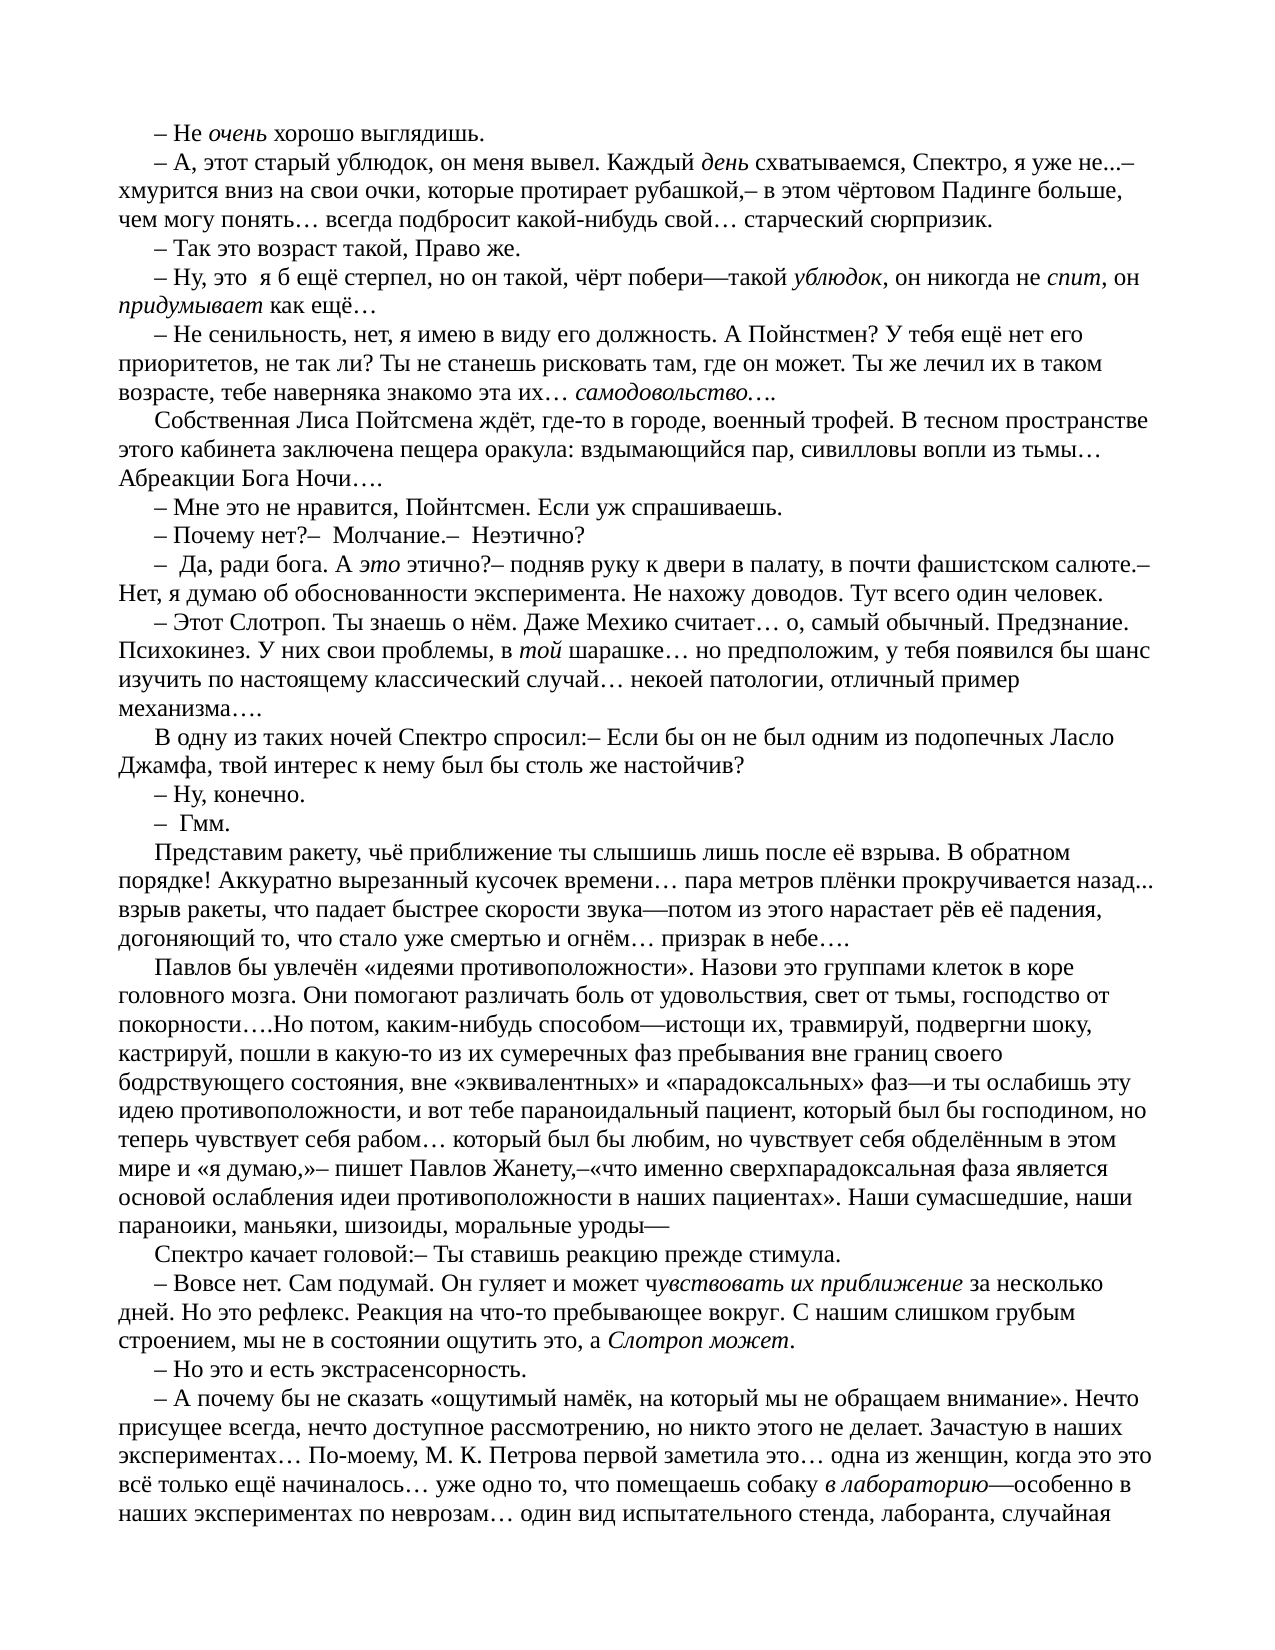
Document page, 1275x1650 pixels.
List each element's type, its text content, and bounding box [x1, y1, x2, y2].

text – Да, ради бога. А это этично?– подняв руку к двери в палату, в почти фашистском салюте.– Нет, я думаю об обоснованности эксперимента. Не нахожу доводов. Тут всего один человек. [118, 549, 1157, 607]
text – Не сенильность, нет, я имею в виду его должность. А Пойнстмен? У тебя ещё нет его приоритетов, не так ли? Ты не станешь рисковать там, где он может. Ты же лечил их в таком возрасте, тебе наверняка знакомо эта их… самодовольство…. [118, 319, 1157, 406]
text Собственная Лиса Пойтсмена ждёт, где-то в городе, военный трофей. В тесном пространстве этого кабинета заключена пещера оракула: вздымающийся пар, сивилловы вопли из тьмы… Абреакции Бога Ночи…. [118, 406, 1157, 492]
text – Мне это не нравится, Пойнтсмен. Если уж спрашиваешь. [118, 492, 1157, 521]
text – А, этот старый ублюдок, он меня вывел. Каждый день схватываемся, Спектро, я уже не...– хмурится вниз на свои очки, которые протирает рубашкой,– в этом чёртовом Падинге больше, чем могу понять… всегда подбросит какой-нибудь свой… старческий сюрпризик. [118, 147, 1157, 233]
text Спектро качает головой:– Ты ставишь реакцию прежде стимула. [118, 1239, 1157, 1268]
text – Не очень хорошо выглядишь. [118, 118, 1157, 147]
text – Ну, это я б ещё стерпел, но он такой, чёрт побери—такой ублюдок, он никогда не спит, он придумывает как ещё… [118, 262, 1157, 319]
text Представим ракету, чьё приближение ты слышишь лишь после её взрыва. В обратном порядке! Аккуратно вырезанный кусочек времени… пара метров плёнки прокручивается назад... взрыв ракеты, что падает быстрее скорости звука—потом из этого нарастает рёв её падения, догоняющий то, что стало уже смертью и огнём… призрак в небе…. [118, 837, 1157, 952]
text – Этот Слотроп. Ты знаешь о нём. Даже Мехико считает… о, самый обычный. Предзнание. Психокинез. У них свои проблемы, в той шарашке… но предположим, у тебя появился бы шанс изучить по настоящему классический случай… некоей патологии, отличный пример механизма…. [118, 607, 1157, 722]
text – Так это возраст такой, Право же. [118, 233, 1157, 262]
text – Но это и есть экстрасенсорность. [118, 1354, 1157, 1383]
text – Почему нет?– Молчание.– Неэтично? [118, 521, 1157, 549]
text – Вовсе нет. Сам подумай. Он гуляет и может чувствовать их приближение за несколько дней. Но это рефлекс. Реакция на что-то пребывающее вокруг. С нашим слишком грубым строением, мы не в состоянии ощутить это, а Слотроп может. [118, 1268, 1157, 1354]
text Павлов бы увлечён «идеями противоположности». Назови это группами клеток в коре головного мозга. Они помогают различать боль от удовольствия, свет от тьмы, господство от покорности….Но потом, каким-нибудь способом—истощи их, травмируй, подвергни шоку, кастрируй, пошли в какую-то из их сумеречных фаз пребывания вне границ своего бодрствующего состояния, вне «эквивалентных» и «парадоксальных» фаз—и ты ослабишь эту идею противоположности, и вот тебе параноидальный пациент, который был бы господином, но теперь чувствует себя рабом… который был бы любим, но чувствует себя обделённым в этом мире и «я думаю,»– пишет Павлов Жанету,–«что именно сверхпарадоксальная фаза является основой ослабления идеи противоположности в наших пациентах». Наши сумасшедшие, наши параноики, маньяки, шизоиды, моральные уроды— [118, 952, 1157, 1239]
text – Гмм. [118, 808, 1157, 837]
text В одну из таких ночей Спектро спросил:– Если бы он не был одним из подопечных Ласло Джамфа, твой интерес к нему был бы столь же настойчив? [118, 722, 1157, 779]
text – А почему бы не сказать «ощутимый намёк, на который мы не обращаем внимание». Нечто присущее всегда, нечто доступное рассмотрению, но никто этого не делает. Зачастую в наших экспериментах… По-моему, М. К. Петрова первой заметила это… одна из женщин, когда это это всё только ещё начиналось… уже одно то, что помещаешь собаку в лабораторию—особенно в наших экспериментах по неврозам… один вид испытательного стенда, лаборанта, случайная [118, 1383, 1157, 1527]
text – Ну, конечно. [118, 779, 1157, 808]
